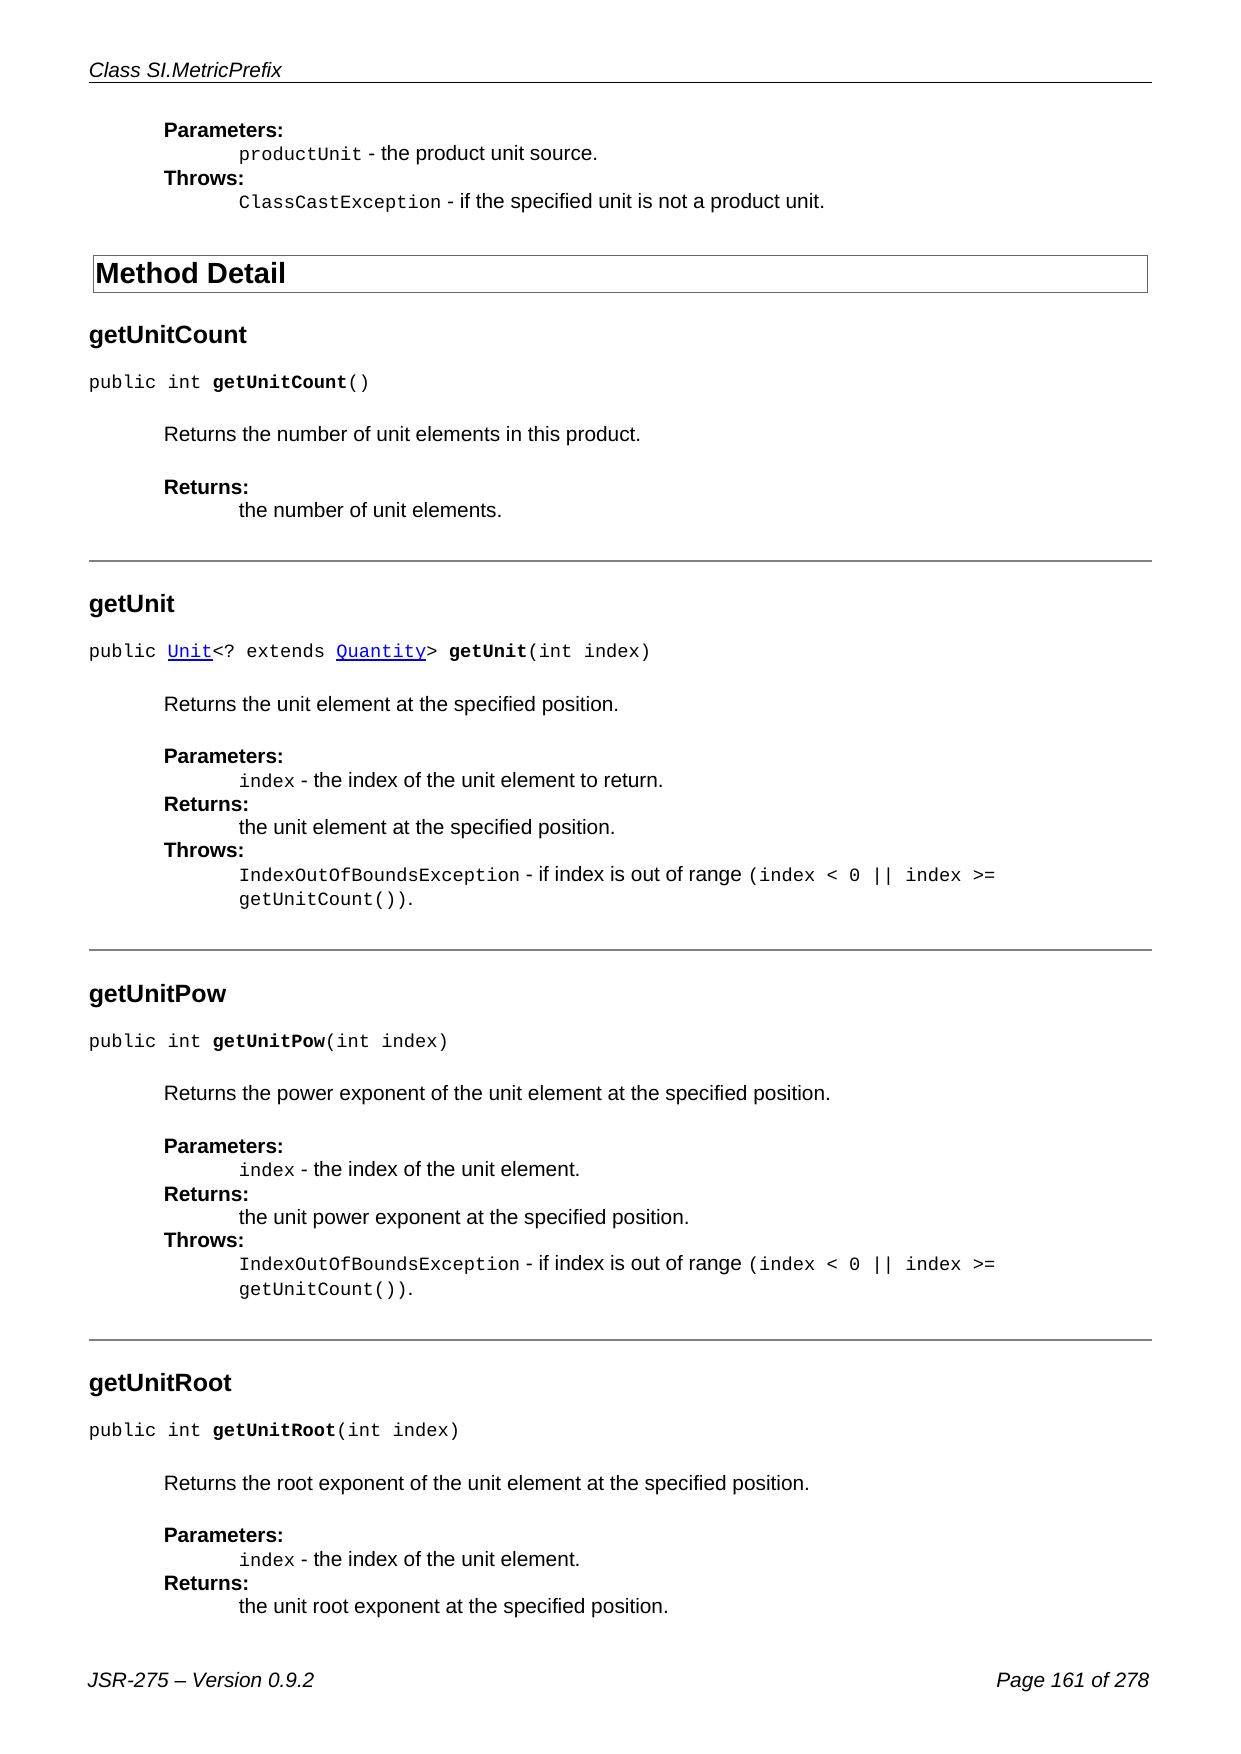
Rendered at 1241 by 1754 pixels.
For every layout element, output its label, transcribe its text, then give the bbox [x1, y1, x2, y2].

text the unit root exponent at the specified position. [238, 1595, 1152, 1618]
text Parameters: [163, 1524, 1152, 1547]
text IndexOutOfBoundsException - if index is out of range (index < 0 || index >= getUnitCount()). [238, 1252, 1152, 1301]
text Returns: [163, 475, 1152, 498]
text public int getUnitPow(int index) [88, 1032, 1152, 1053]
text IndexOutOfBoundsException - if index is out of range (index < 0 || index >= getUnitCount()). [238, 862, 1152, 911]
text Throws: [163, 1228, 1152, 1252]
text productUnit - the product unit source. [238, 142, 1152, 166]
text index - the index of the unit element to return. [238, 768, 1152, 793]
text ClassCastException - if the specified unit is not a product unit. [238, 189, 1152, 214]
text Parameters: [163, 118, 1152, 142]
subtitle getUnitCount [88, 320, 1152, 348]
text Parameters: [163, 745, 1152, 768]
text Returns: [163, 1182, 1152, 1205]
text the unit element at the specified position. [238, 816, 1152, 839]
text Returns the number of unit elements in this product. [163, 423, 1152, 446]
subtitle Method Detail [94, 256, 1147, 292]
text public int getUnitRoot(int index) [88, 1421, 1152, 1442]
text the number of unit elements. [238, 498, 1152, 522]
text public Unit<? extends Quantity> getUnit(int index) [88, 642, 1152, 663]
text Parameters: [163, 1134, 1152, 1158]
text index - the index of the unit element. [238, 1547, 1152, 1572]
text Returns the power exponent of the unit element at the specified position. [163, 1082, 1152, 1105]
text public int getUnitCount() [88, 372, 1152, 394]
text Returns the unit element at the specified position. [163, 692, 1152, 716]
subtitle getUnit [88, 590, 1152, 618]
text Throws: [163, 839, 1152, 862]
text Returns the root exponent of the unit element at the specified position. [163, 1471, 1152, 1495]
text the unit power exponent at the specified position. [238, 1205, 1152, 1228]
subtitle getUnitRoot [88, 1369, 1152, 1397]
text index - the index of the unit element. [238, 1158, 1152, 1182]
text Throws: [163, 166, 1152, 189]
text Returns: [163, 1572, 1152, 1595]
text Returns: [163, 793, 1152, 816]
subtitle getUnitPow [88, 979, 1152, 1007]
